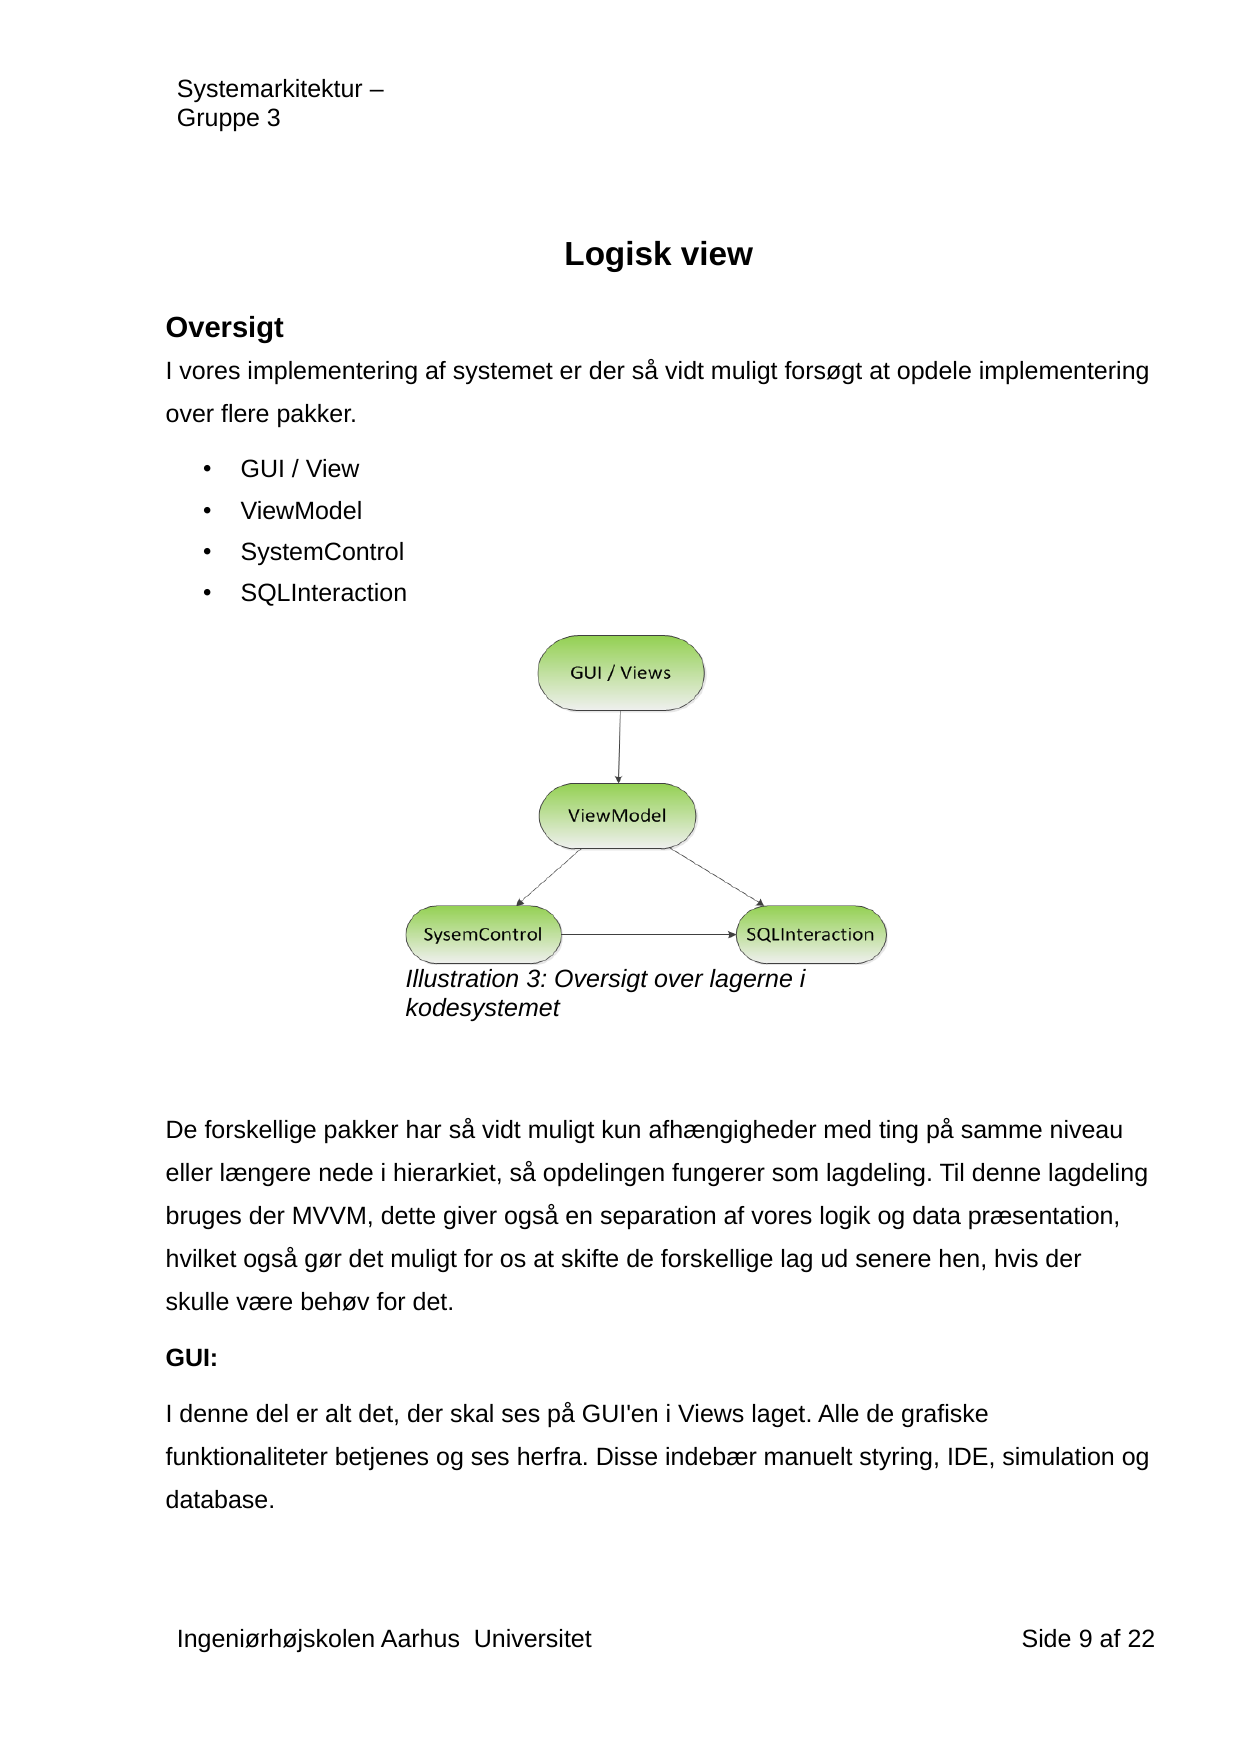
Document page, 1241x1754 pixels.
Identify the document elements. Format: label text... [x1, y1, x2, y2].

subtitle Oversigt [165, 309, 1152, 343]
text De forskellige pakker har så vidt muligt kun afhængigheder med ting på samme niveau eller længere nede i hierarkiet, så opdelingen fungerer som lagdeling. Til denne lagdeling bruges der MVVM, dette giver også en separation af vores logik og data præsentation, hvilket også gør det muligt for os at skifte de forskellige lag ud senere hen, hvis der skulle være behøv for det. [165, 1115, 1152, 1316]
picture [405, 635, 888, 965]
list SystemControl [203, 537, 1152, 566]
list SQLInteraction [203, 578, 1152, 607]
text I denne del er alt det, der skal ses på GUI'en i Views laget. Alle de grafiske funktionaliteter betjenes og ses herfra. Disse indebær manuelt styring, IDE, simulation og database. [165, 1398, 1152, 1513]
text GUI: [165, 1343, 1152, 1372]
text Illustration 3: Oversigt over lagerne i kodesystemet [405, 965, 888, 1022]
text I vores implementering af systemet er der så vidt muligt forsøgt at opdele implementering over flere pakker. [165, 356, 1152, 427]
list GUI / View [203, 454, 1152, 483]
list ViewModel [203, 496, 1152, 524]
subtitle Logisk view [165, 234, 1152, 272]
